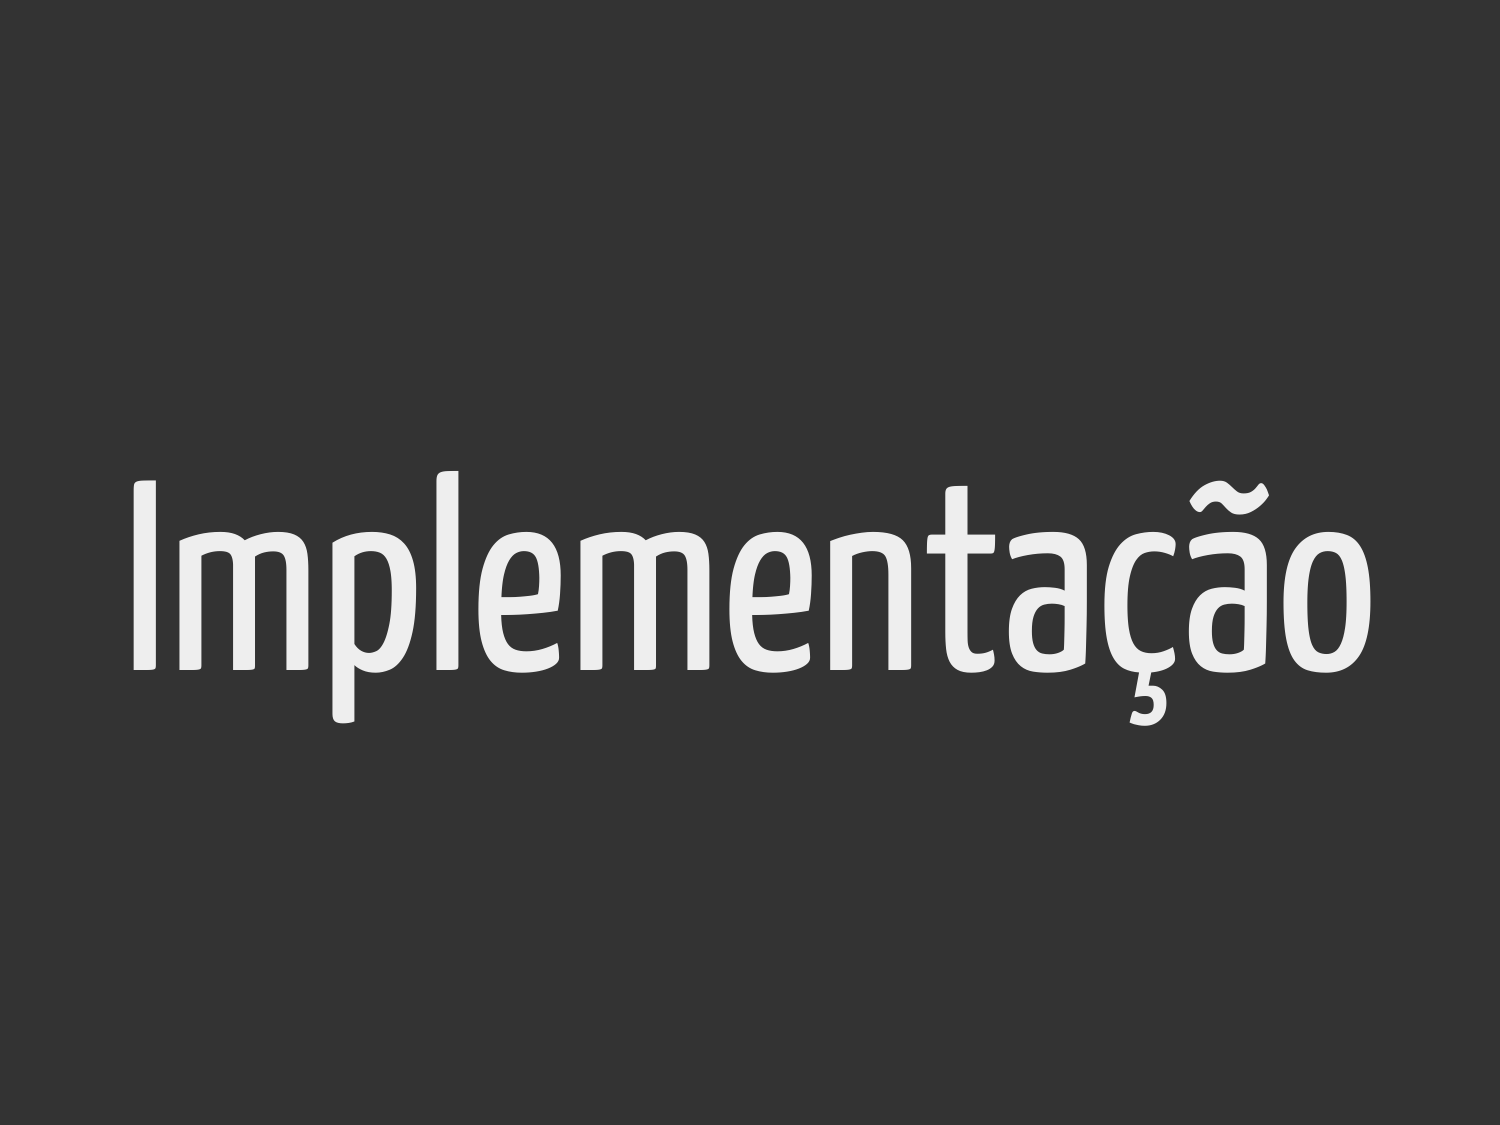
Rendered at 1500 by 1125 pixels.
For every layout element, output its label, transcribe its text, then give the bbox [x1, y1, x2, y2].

title Implementação [75, 56, 1425, 1069]
